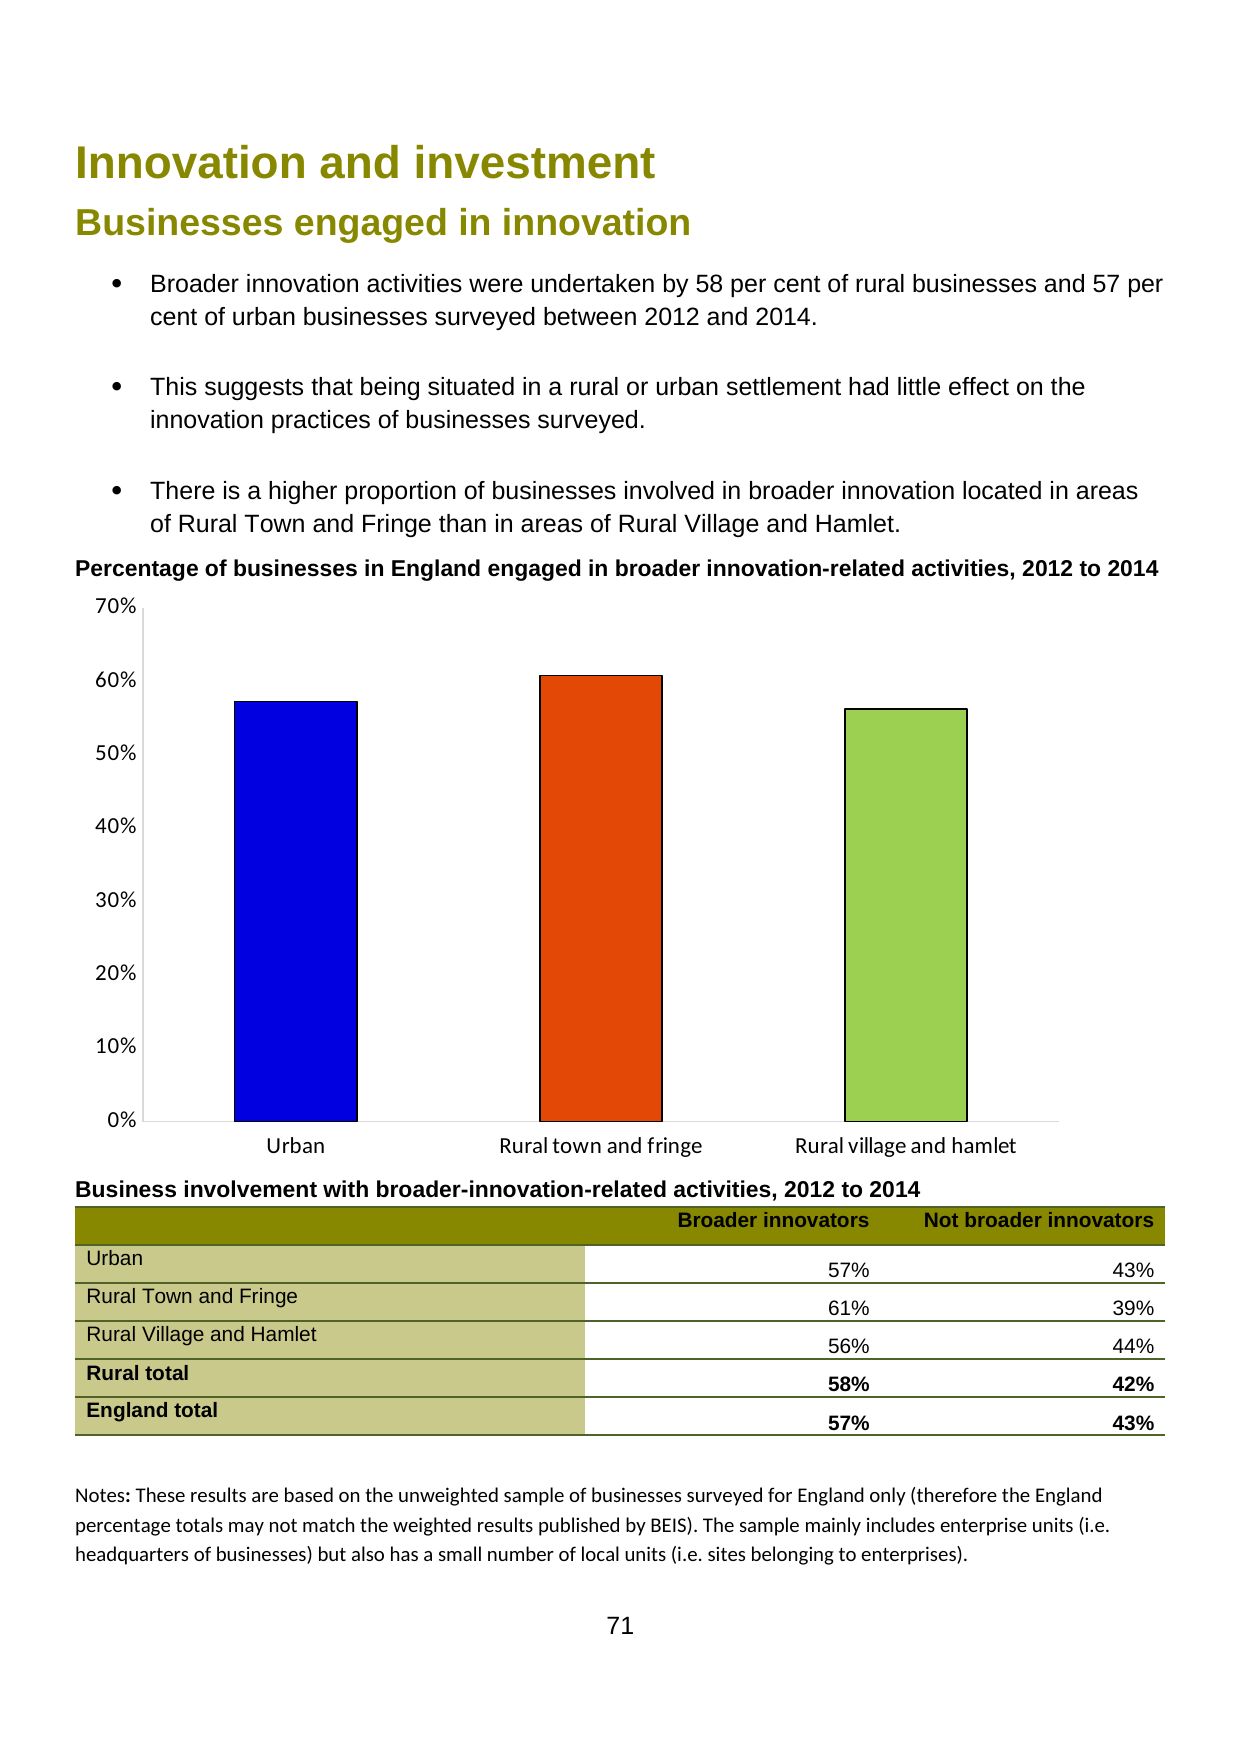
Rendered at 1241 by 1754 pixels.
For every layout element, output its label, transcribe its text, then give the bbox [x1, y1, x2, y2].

table_header [75, 1208, 585, 1244]
table_cell 61% [585, 1284, 881, 1320]
table_cell 42% [881, 1360, 1165, 1396]
table_cell Rural Town and Fringe [75, 1284, 585, 1320]
table_cell 57% [585, 1246, 881, 1282]
table_cell 44% [881, 1322, 1165, 1358]
table_cell 43% [881, 1398, 1165, 1434]
table_header Broader innovators [585, 1208, 881, 1244]
list Broader innovation activities were undertaken by 58 per cent of rural businesses and 57 per cent of urban businesses surveyed between 2012 and 2014. [112, 269, 1165, 331]
list There is a higher proportion of businesses involved in broader innovation located in areas of Rural Town and Fringe than in areas of Rural Village and Hamlet. [112, 476, 1165, 538]
table_cell 56% [585, 1322, 881, 1358]
table_cell 58% [585, 1360, 881, 1396]
table_cell 43% [881, 1246, 1165, 1282]
table_cell 39% [881, 1284, 1165, 1320]
text Business involvement with broader-innovation-related activities, 2012 to 2014 [75, 1176, 1165, 1202]
table_header Not broader innovators [881, 1208, 1165, 1244]
table_cell England total [75, 1398, 585, 1434]
table_cell 57% [585, 1398, 881, 1434]
text Percentage of businesses in England engaged in broader innovation-related activities, 2012 to 2014 [75, 554, 1165, 581]
table_cell Rural Village and Hamlet [75, 1322, 585, 1358]
list This suggests that being situated in a rural or urban settlement had little effect on the innovation practices of businesses surveyed. [112, 372, 1165, 434]
table_cell Urban [75, 1246, 585, 1282]
text Notes: These results are based on the unweighted sample of businesses surveyed for England only (therefore the England percentage totals may not match the weighted results published by BEIS). The sample mainly includes enterprise units (i.e. headquarters of businesses) but also has a small number of local units (i.e. sites belonging to enterprises). [75, 1483, 1165, 1566]
subtitle Innovation and investment [75, 135, 1165, 188]
subtitle Businesses engaged in innovation [75, 201, 1165, 244]
table_cell Rural total [75, 1360, 585, 1396]
